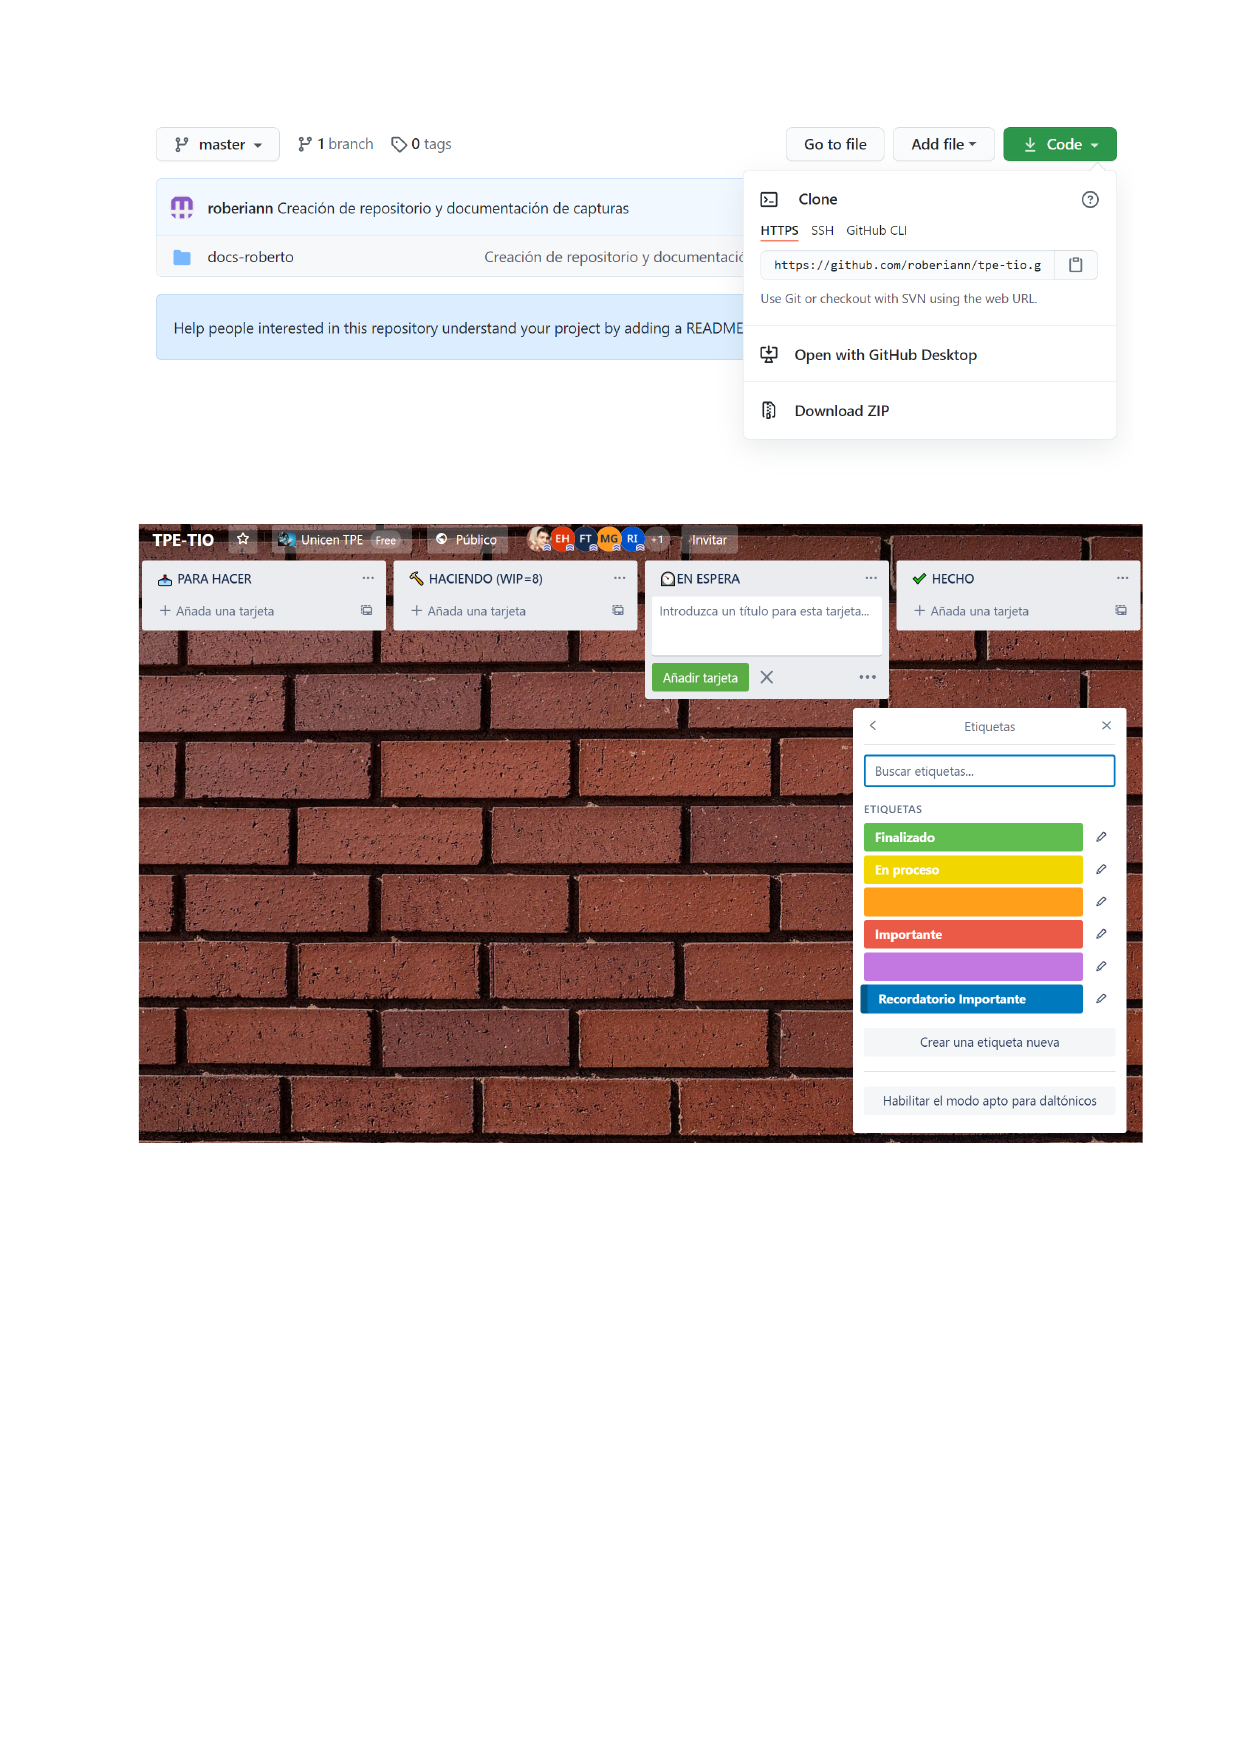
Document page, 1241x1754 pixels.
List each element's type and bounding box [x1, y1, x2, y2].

picture [138, 524, 1143, 1143]
picture [130, 94, 1135, 489]
